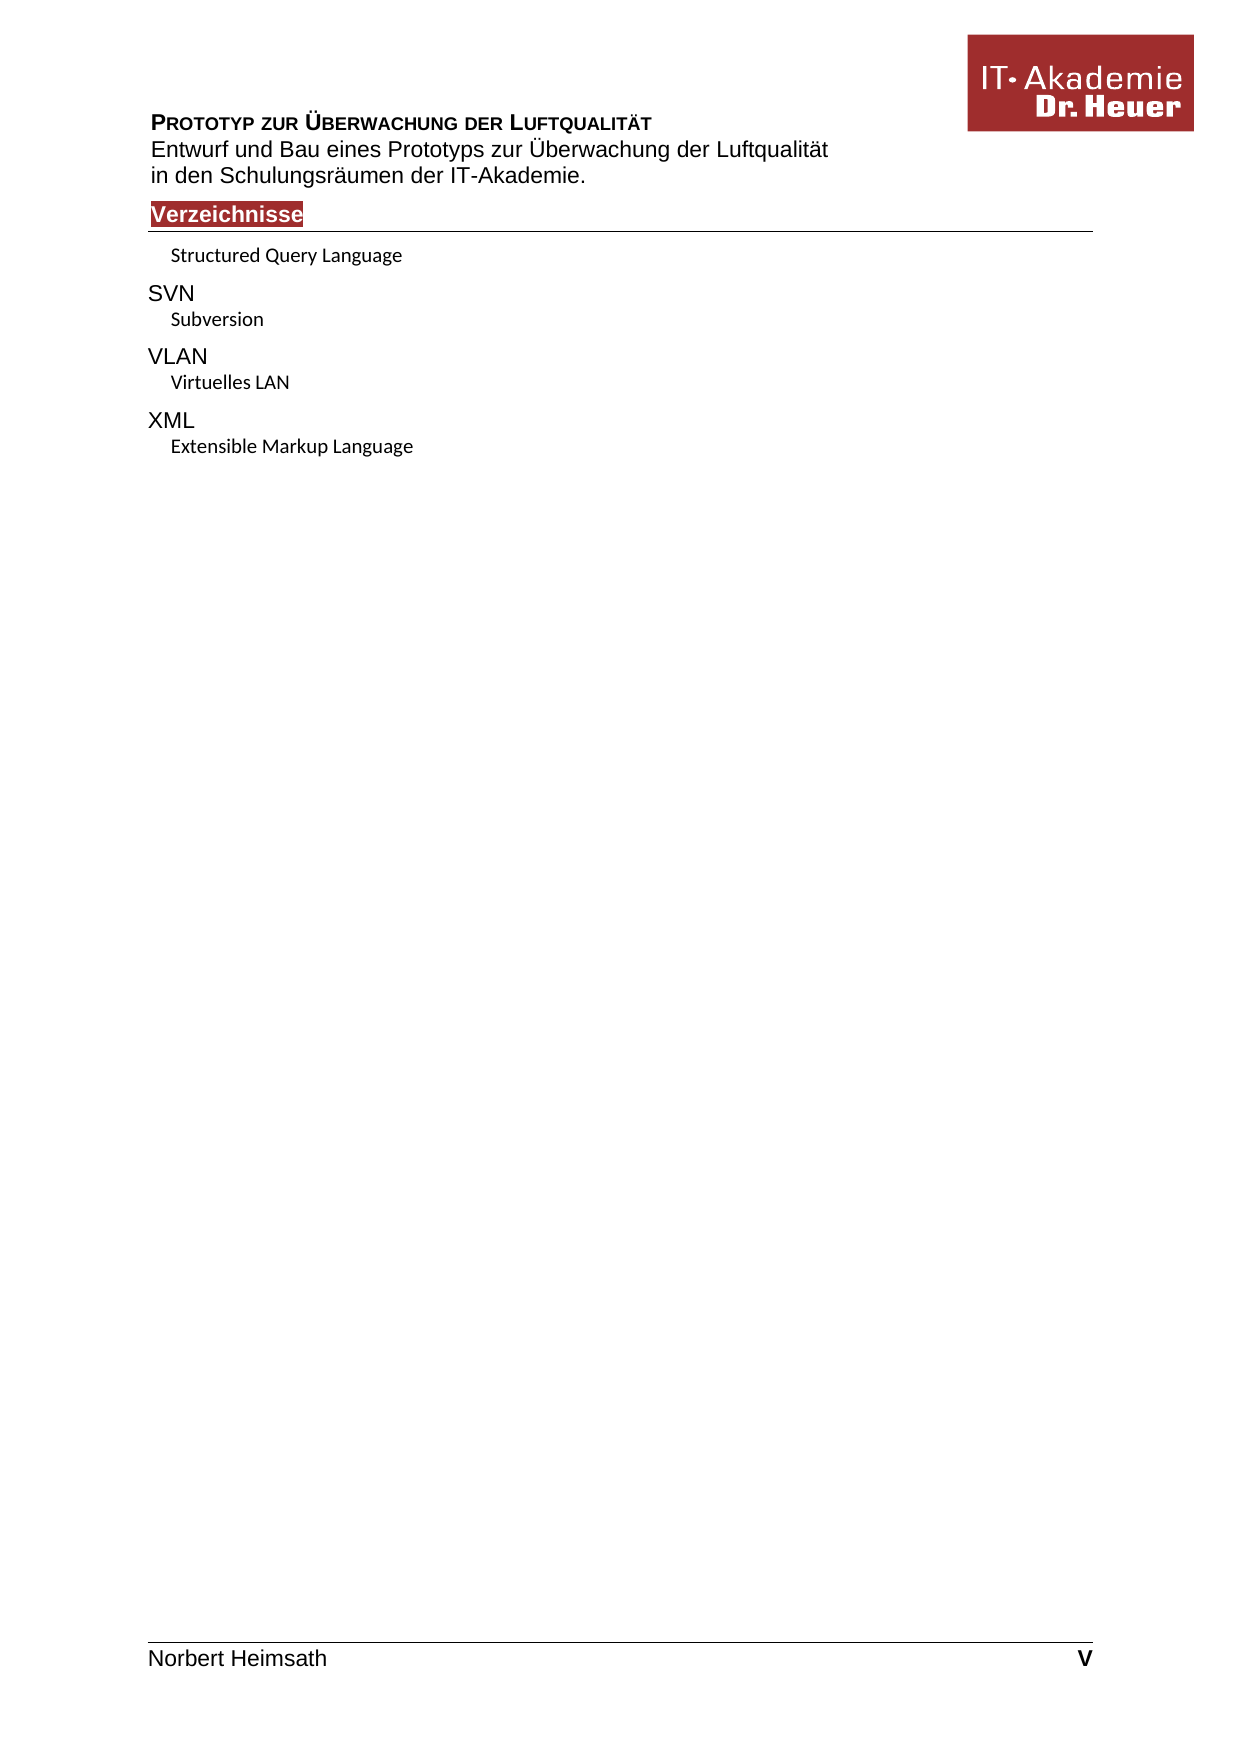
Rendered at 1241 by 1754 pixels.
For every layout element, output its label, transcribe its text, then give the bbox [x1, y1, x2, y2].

text Virtuelles LAN [171, 369, 1093, 395]
text VLAN [148, 343, 1093, 369]
text XML [148, 407, 1093, 433]
text Extensible Markup Language [171, 433, 1093, 458]
text SVN [148, 280, 1093, 306]
text Subversion [171, 306, 1093, 331]
text Structured Query Language [171, 242, 1093, 268]
